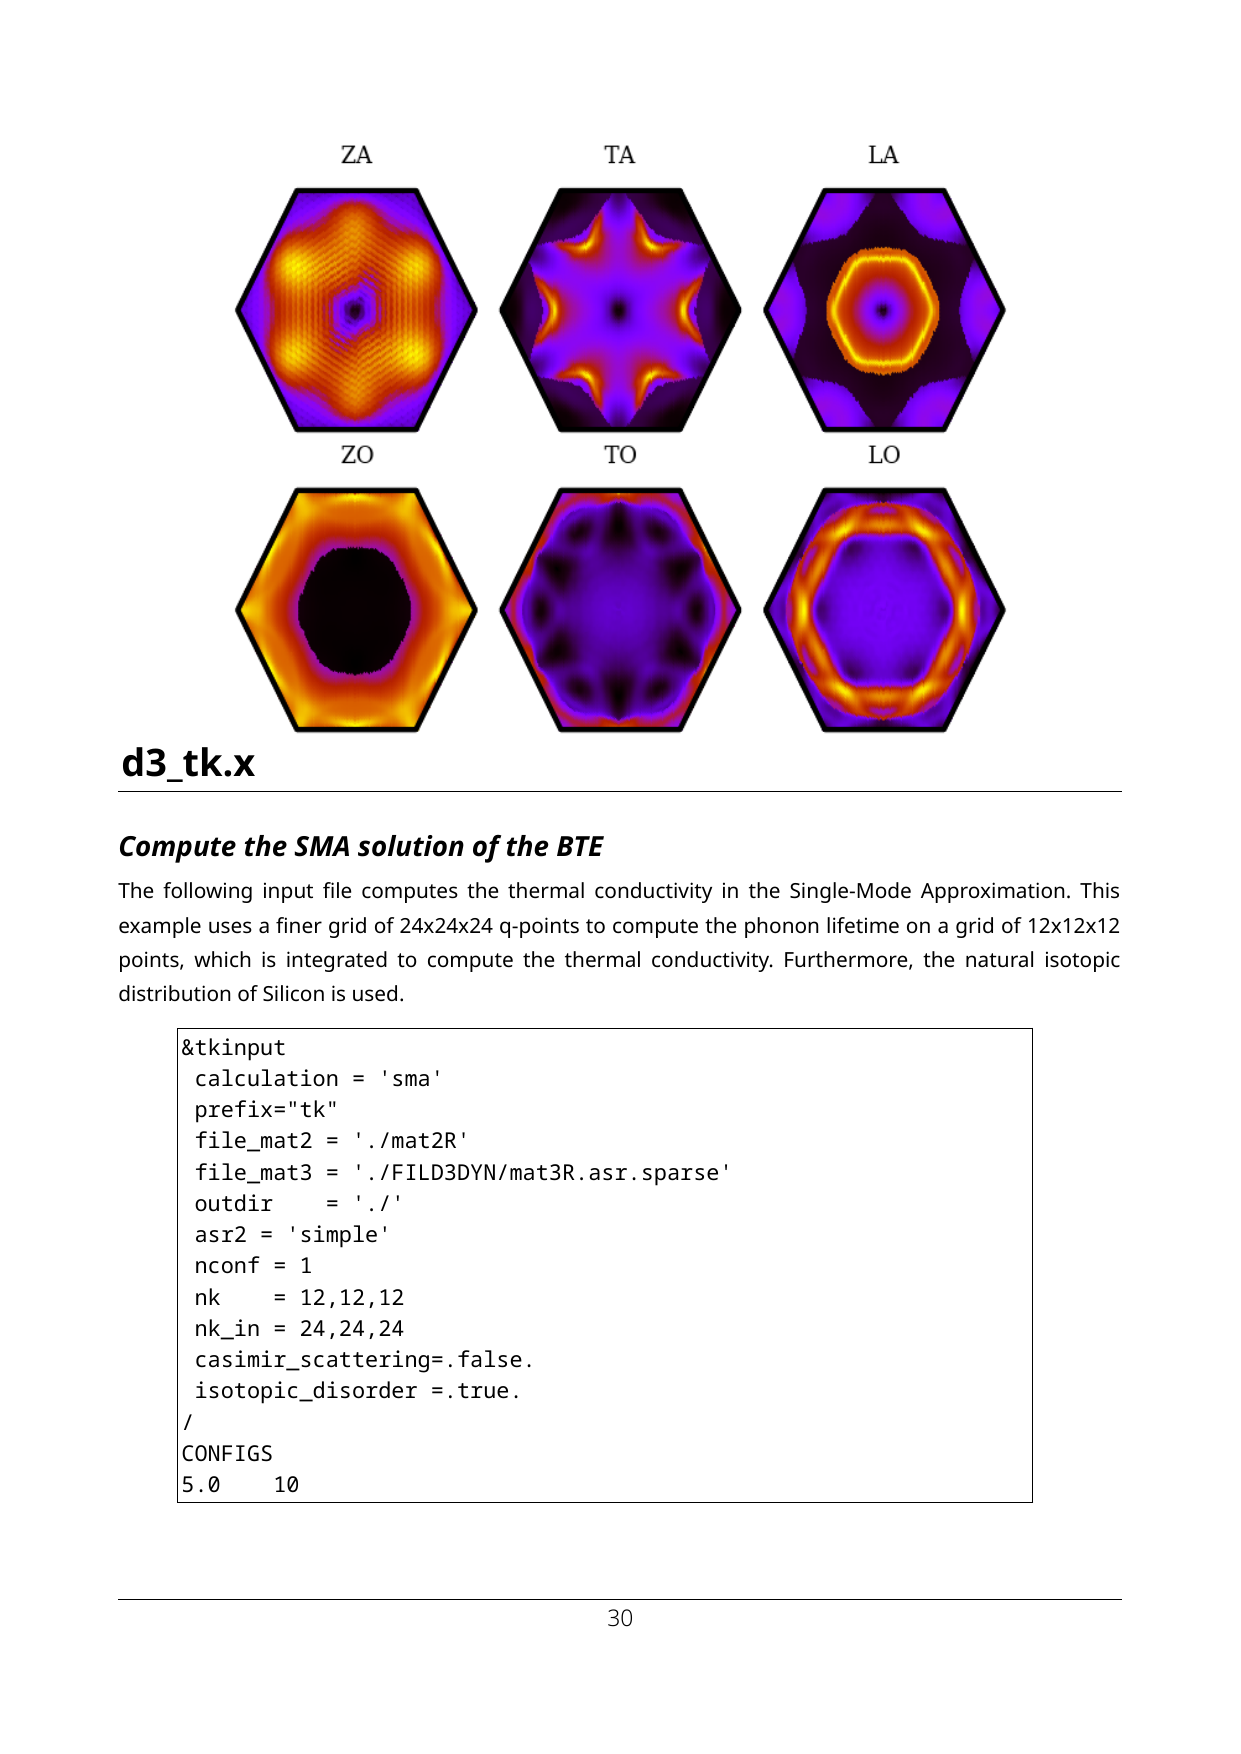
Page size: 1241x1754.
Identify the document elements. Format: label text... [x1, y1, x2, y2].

subtitle Compute the SMA solution of the BTE [118, 827, 1122, 865]
text &tkinput calculation = 'sma' prefix="tk" file_mat2 = './mat2R' file_mat3 = './FILD3DYN/mat3R.asr.sparse' outdir = './' asr2 = 'simple' nconf = 1 nk = 12,12,12 nk_in = 24,24,24 casimir_scattering=.false. isotopic_disorder =.true. / CONFIGS 5.0 10 [178, 1029, 1032, 1502]
subtitle d3_tk.x [118, 118, 1122, 791]
text The following input file computes the thermal conductivity in the Single-Mode Approximation. This example uses a finer grid of 24x24x24 q-points to compute the phonon lifetime on a grid of 12x12x12 points, which is integrated to compute the thermal conductivity. Furthermore, the natural isotopic distribution of Silicon is used. [118, 877, 1122, 1007]
picture [225, 138, 1016, 737]
